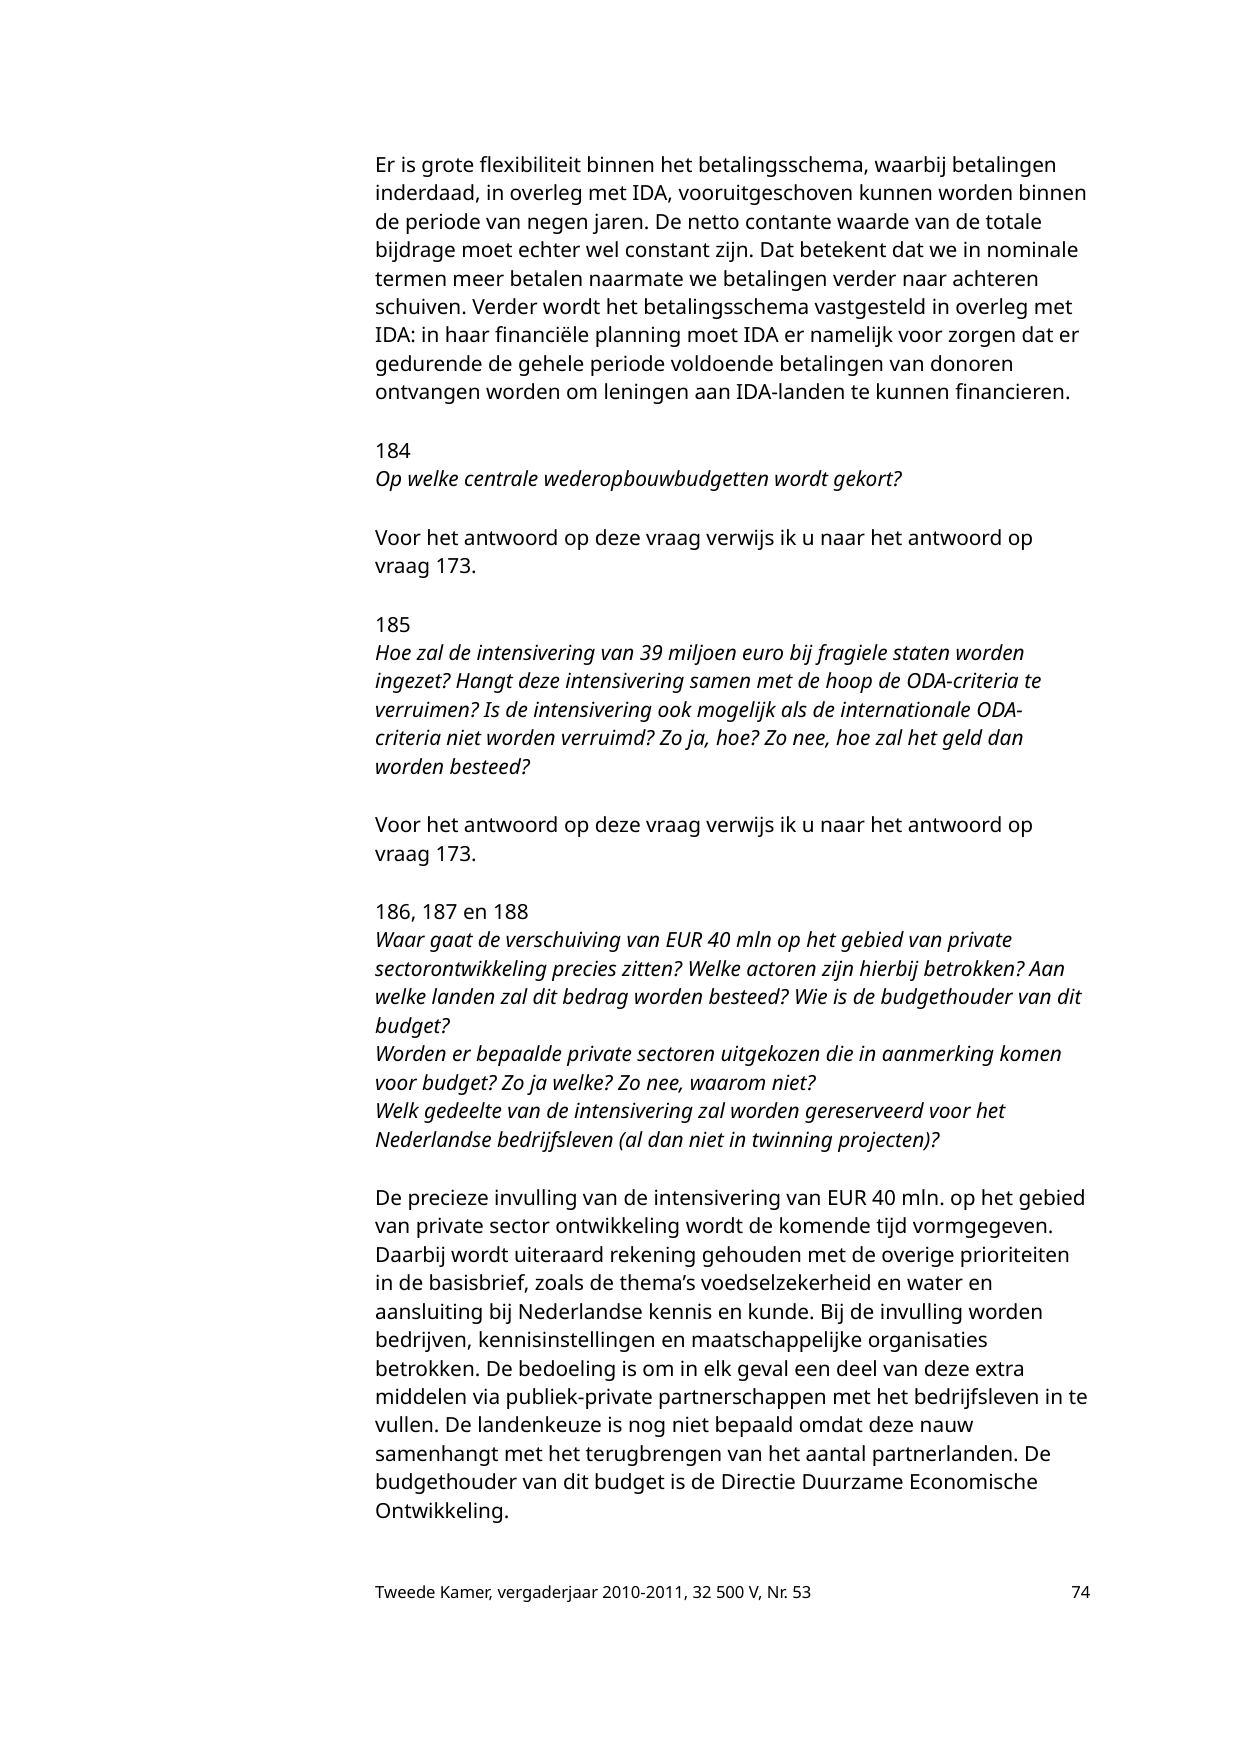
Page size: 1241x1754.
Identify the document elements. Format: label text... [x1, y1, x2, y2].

text Hoe zal de intensivering van 39 miljoen euro bij fragiele staten worden ingezet? Hangt deze intensivering samen met de hoop de ODA-criteria te verruimen? Is de intensivering ook mogelijk als de internationale ODA-criteria niet worden verruimd? Zo ja, hoe? Zo nee, hoe zal het geld dan worden besteed? [375, 638, 1090, 780]
text Waar gaat de verschuiving van EUR 40 mln op het gebied van private sectorontwikkeling precies zitten? Welke actoren zijn hierbij betrokken? Aan welke landen zal dit bedrag worden besteed? Wie is de budgethouder van dit budget? [375, 926, 1090, 1039]
text Voor het antwoord op deze vraag verwijs ik u naar het antwoord op vraag 173. [375, 523, 1090, 580]
text 185 [375, 610, 1090, 638]
text Er is grote flexibiliteit binnen het betalingsschema, waarbij betalingen inderdaad, in overleg met IDA, vooruitgeschoven kunnen worden binnen de periode van negen jaren. De netto contante waarde van de totale bijdrage moet echter wel constant zijn. Dat betekent dat we in nominale termen meer betalen naarmate we betalingen verder naar achteren schuiven. Verder wordt het betalingsschema vastgesteld in overleg met IDA: in haar financiële planning moet IDA er namelijk voor zorgen dat er gedurende de gehele periode voldoende betalingen van donoren ontvangen worden om leningen aan IDA-landen te kunnen financieren. [375, 150, 1090, 406]
text 184 [375, 436, 1090, 464]
text Voor het antwoord op deze vraag verwijs ik u naar het antwoord op vraag 173. [375, 810, 1090, 867]
text Worden er bepaalde private sectoren uitgekozen die in aanmerking komen voor budget? Zo ja welke? Zo nee, waarom niet? [375, 1039, 1090, 1096]
text Welk gedeelte van de intensivering zal worden gereserveerd voor het Nederlandse bedrijfsleven (al dan niet in twinning projecten)? [375, 1096, 1090, 1153]
text De precieze invulling van de intensivering van EUR 40 mln. op het gebied van private sector ontwikkeling wordt de komende tijd vormgegeven. Daarbij wordt uiteraard rekening gehouden met de overige prioriteiten in de basisbrief, zoals de thema’s voedselzekerheid en water en aansluiting bij Nederlandse kennis en kunde. Bij de invulling worden bedrijven, kennisinstellingen en maatschappelijke organisaties betrokken. De bedoeling is om in elk geval een deel van deze extra middelen via publiek-private partnerschappen met het bedrijfsleven in te vullen. De landenkeuze is nog niet bepaald omdat deze nauw samenhangt met het terugbrengen van het aantal partnerlanden. De budgethouder van dit budget is de Directie Duurzame Economische Ontwikkeling. [375, 1183, 1090, 1524]
text 186, 187 en 188 [375, 897, 1090, 926]
text Op welke centrale wederopbouwbudgetten wordt gekort? [375, 464, 1090, 493]
